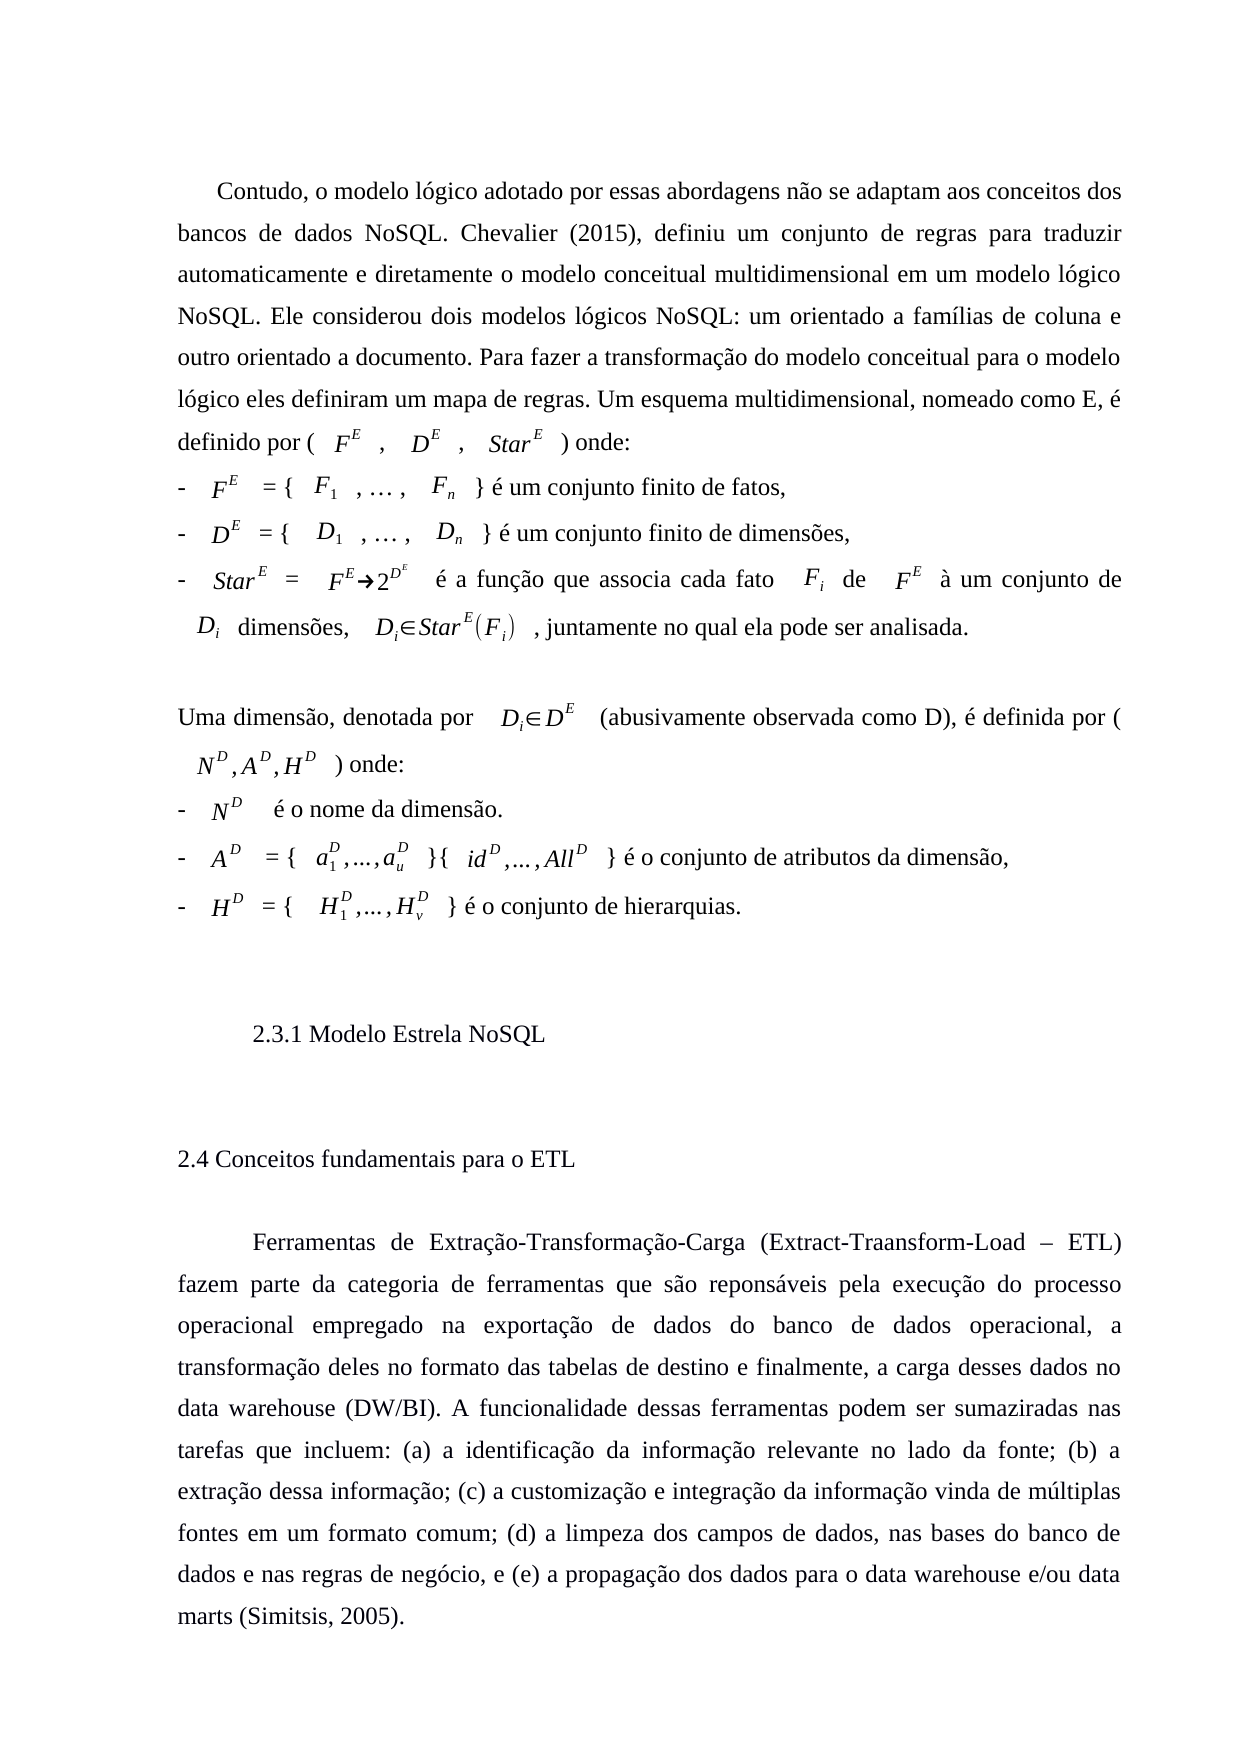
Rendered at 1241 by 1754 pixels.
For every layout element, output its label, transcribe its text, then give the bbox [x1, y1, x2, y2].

text - = { , … , } é um conjunto finito de dimensões, [177, 517, 1122, 548]
text - = {}{} é o conjunto de atributos da dimensão, [177, 839, 1122, 874]
text Contudo, o modelo lógico adotado por essas abordagens não se adaptam aos conceitos dos bancos de dados NoSQL. Chevalier (2015), definiu um conjunto de regras para traduzir automaticamente e diretamente o modelo conceitual multidimensional em um modelo lógico NoSQL. Ele considerou dois modelos lógicos NoSQL: um orientado a famílias de coluna e outro orientado a documento. Para fazer a transformação do modelo conceitual para o modelo lógico eles definiram um mapa de regras. Um esquema multidimensional, nomeado como E, é definido por (, , ) onde: [177, 177, 1122, 458]
text - = é a função que associa cada fato de à um conjunto de dimensões, , juntamente no qual ela pode ser analisada. [177, 562, 1122, 644]
text Ferramentas de Extração-Transformação-Carga (Extract-Traansform-Load – ETL) fazem parte da categoria de ferramentas que são reponsáveis pela execução do processo operacional empregado na exportação de dados do banco de dados operacional, a transformação deles no formato das tabelas de destino e finalmente, a carga desses dados no data warehouse (DW/BI). A funcionalidade dessas ferramentas podem ser sumaziradas nas tarefas que incluem: (a) a identificação da informação relevante no lado da fonte; (b) a extração dessa informação; (c) a customização e integração da informação vinda de múltiplas fontes em um formato comum; (d) a limpeza dos campos de dados, nas bases do banco de dados e nas regras de negócio, e (e) a propagação dos dados para o data warehouse e/ou data marts (Simitsis, 2005). [177, 1228, 1122, 1630]
text - = { } é o conjunto de hierarquias. [177, 888, 1122, 923]
text 2.3.1 Modelo Estrela NoSQL [177, 1020, 1122, 1048]
text - = {, … , } é um conjunto finito de fatos, [177, 472, 1122, 503]
text Uma dimensão, denotada por (abusivamente observada como D), é definida por () onde: [177, 700, 1122, 780]
text 2.4 Conceitos fundamentais para o ETL [177, 1145, 1122, 1173]
text - é o nome da dimensão. [177, 794, 1122, 825]
